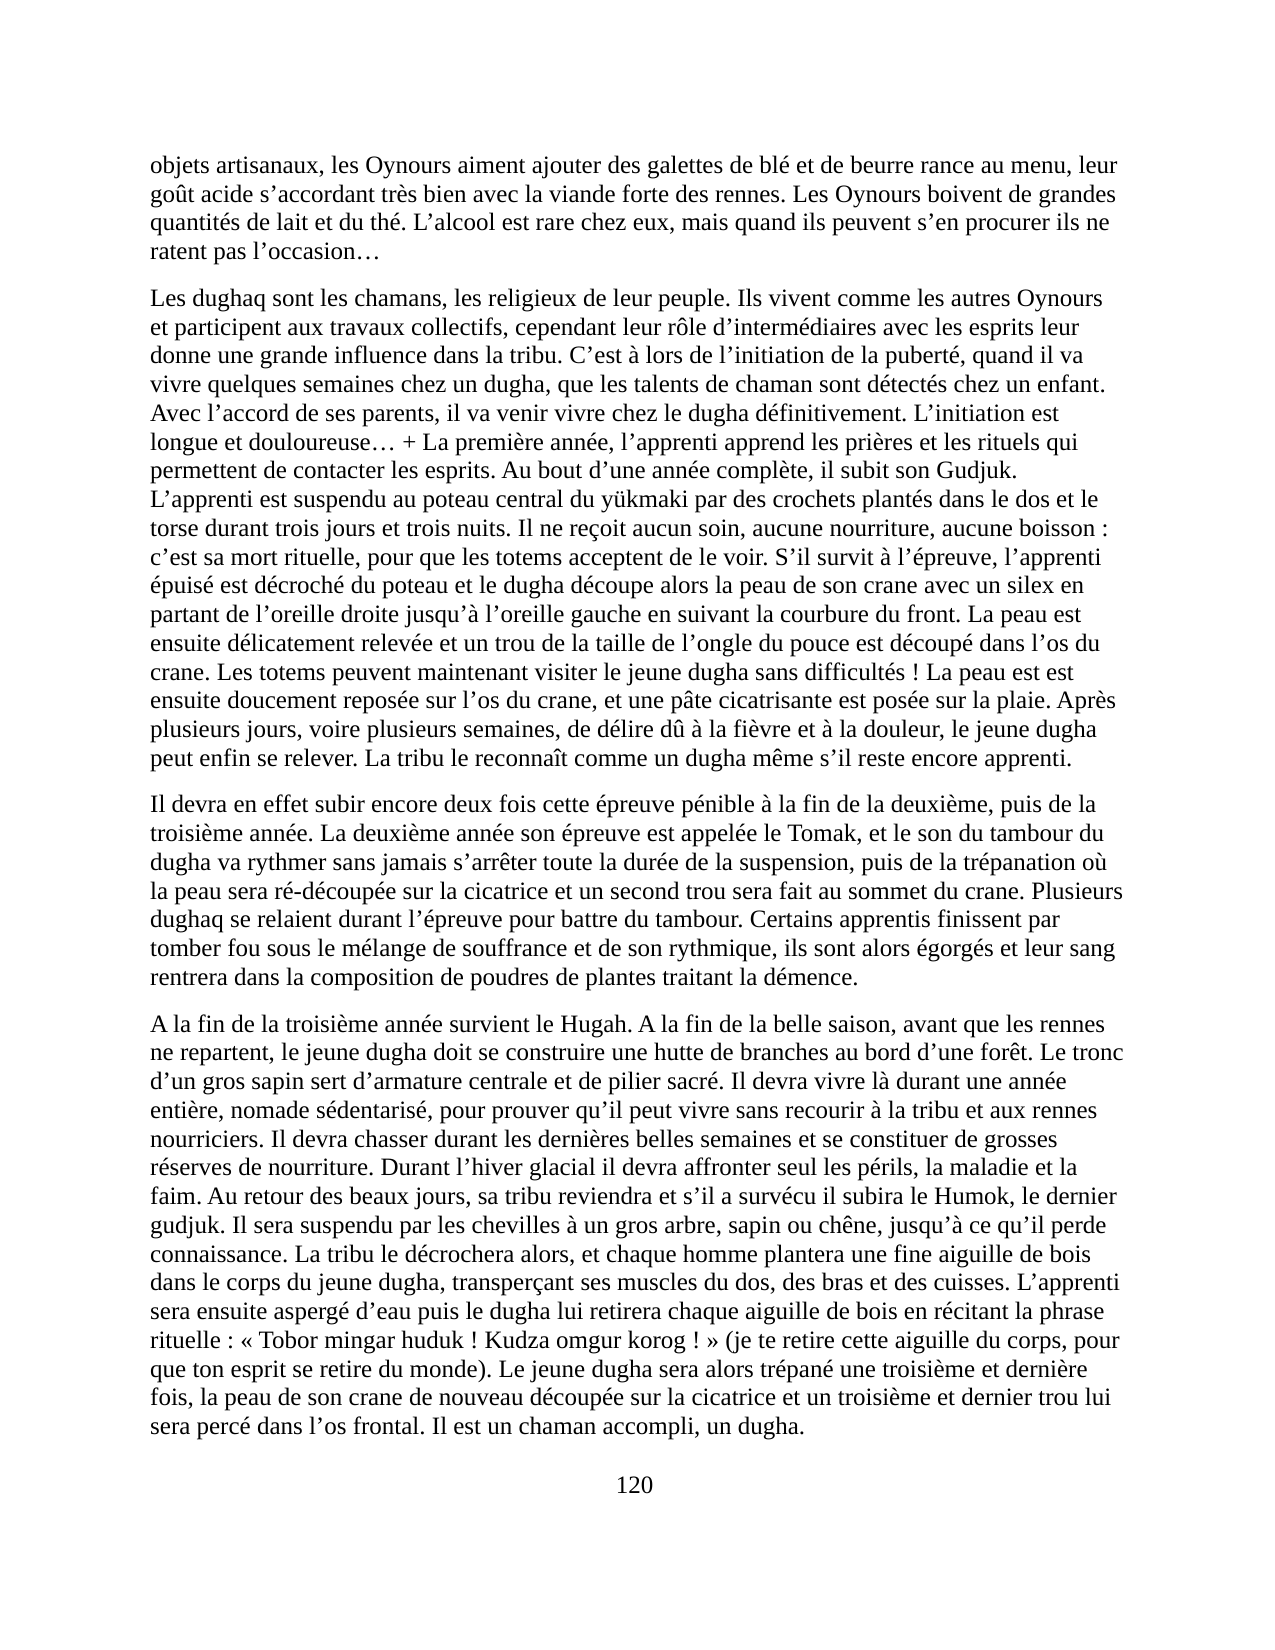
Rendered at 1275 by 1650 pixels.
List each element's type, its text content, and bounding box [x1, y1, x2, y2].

text Les dughaq sont les chamans, les religieux de leur peuple. Ils vivent comme les autres Oynours et participent aux travaux collectifs, cependant leur rôle d’intermédiaires avec les esprits leur donne une grande influence dans la tribu. C’est à lors de l’initiation de la puberté, quand il va vivre quelques semaines chez un dugha, que les talents de chaman sont détectés chez un enfant. Avec l’accord de ses parents, il va venir vivre chez le dugha définitivement. L’initiation est longue et douloureuse…​ + La première année, l’apprenti apprend les prières et les rituels qui permettent de contacter les esprits. Au bout d’une année complète, il subit son Gudjuk. L’apprenti est suspendu au poteau central du yükmaki par des crochets plantés dans le dos et le torse durant trois jours et trois nuits. Il ne reçoit aucun soin, aucune nourriture, aucune boisson : c’est sa mort rituelle, pour que les totems acceptent de le voir. S’il survit à l’épreuve, l’apprenti épuisé est décroché du poteau et le dugha découpe alors la peau de son crane avec un silex en partant de l’oreille droite jusqu’à l’oreille gauche en suivant la courbure du front. La peau est ensuite délicatement relevée et un trou de la taille de l’ongle du pouce est découpé dans l’os du crane. Les totems peuvent maintenant visiter le jeune dugha sans difficultés ! La peau est est ensuite doucement reposée sur l’os du crane, et une pâte cicatrisante est posée sur la plaie. Après plusieurs jours, voire plusieurs semaines, de délire dû à la fièvre et à la douleur, le jeune dugha peut enfin se relever. La tribu le reconnaît comme un dugha même s’il reste encore apprenti. [150, 283, 1125, 772]
text A la fin de la troisième année survient le Hugah. A la fin de la belle saison, avant que les rennes ne repartent, le jeune dugha doit se construire une hutte de branches au bord d’une forêt. Le tronc d’un gros sapin sert d’armature centrale et de pilier sacré. Il devra vivre là durant une année entière, nomade sédentarisé, pour prouver qu’il peut vivre sans recourir à la tribu et aux rennes nourriciers. Il devra chasser durant les dernières belles semaines et se constituer de grosses réserves de nourriture. Durant l’hiver glacial il devra affronter seul les périls, la maladie et la faim. Au retour des beaux jours, sa tribu reviendra et s’il a survécu il subira le Humok, le dernier gudjuk. Il sera suspendu par les chevilles à un gros arbre, sapin ou chêne, jusqu’à ce qu’il perde connaissance. La tribu le décrochera alors, et chaque homme plantera une fine aiguille de bois dans le corps du jeune dugha, transperçant ses muscles du dos, des bras et des cuisses. L’apprenti sera ensuite aspergé d’eau puis le dugha lui retirera chaque aiguille de bois en récitant la phrase rituelle : « Tobor mingar huduk ! Kudza omgur korog ! » (je te retire cette aiguille du corps, pour que ton esprit se retire du monde). Le jeune dugha sera alors trépané une troisième et dernière fois, la peau de son crane de nouveau découpée sur la cicatrice et un troisième et dernier trou lui sera percé dans l’os frontal. Il est un chaman accompli, un dugha. [150, 1009, 1125, 1440]
text objets artisanaux, les Oynours aiment ajouter des galettes de blé et de beurre rance au menu, leur goût acide s’accordant très bien avec la viande forte des rennes. Les Oynours boivent de grandes quantités de lait et du thé. L’alcool est rare chez eux, mais quand ils peuvent s’en procurer ils ne ratent pas l’occasion…​ [150, 150, 1125, 265]
text Il devra en effet subir encore deux fois cette épreuve pénible à la fin de la deuxième, puis de la troisième année. La deuxième année son épreuve est appelée le Tomak, et le son du tambour du dugha va rythmer sans jamais s’arrêter toute la durée de la suspension, puis de la trépanation où la peau sera ré-découpée sur la cicatrice et un second trou sera fait au sommet du crane. Plusieurs dughaq se relaient durant l’épreuve pour battre du tambour. Certains apprentis finissent par tomber fou sous le mélange de souffrance et de son rythmique, ils sont alors égorgés et leur sang rentrera dans la composition de poudres de plantes traitant la démence. [150, 789, 1125, 991]
